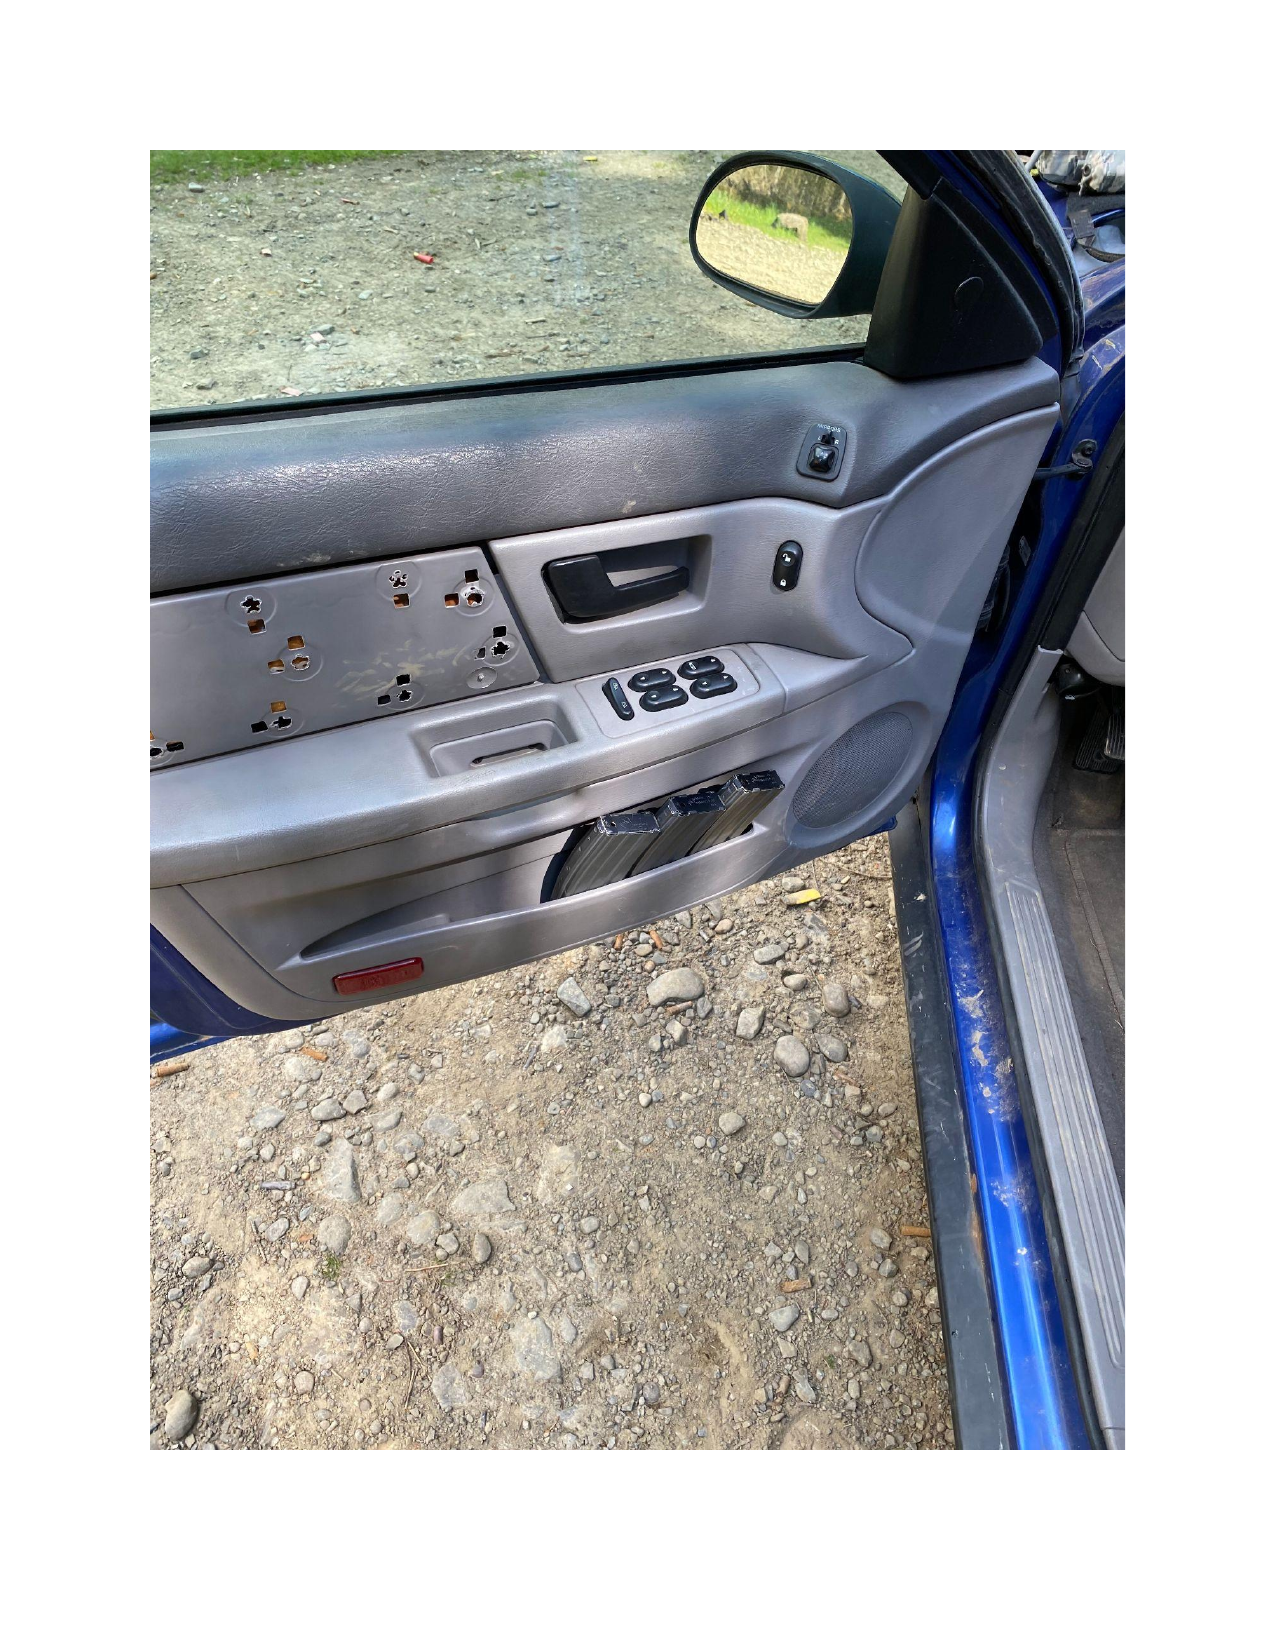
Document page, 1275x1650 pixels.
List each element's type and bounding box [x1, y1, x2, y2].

picture [150, 150, 1125, 1450]
